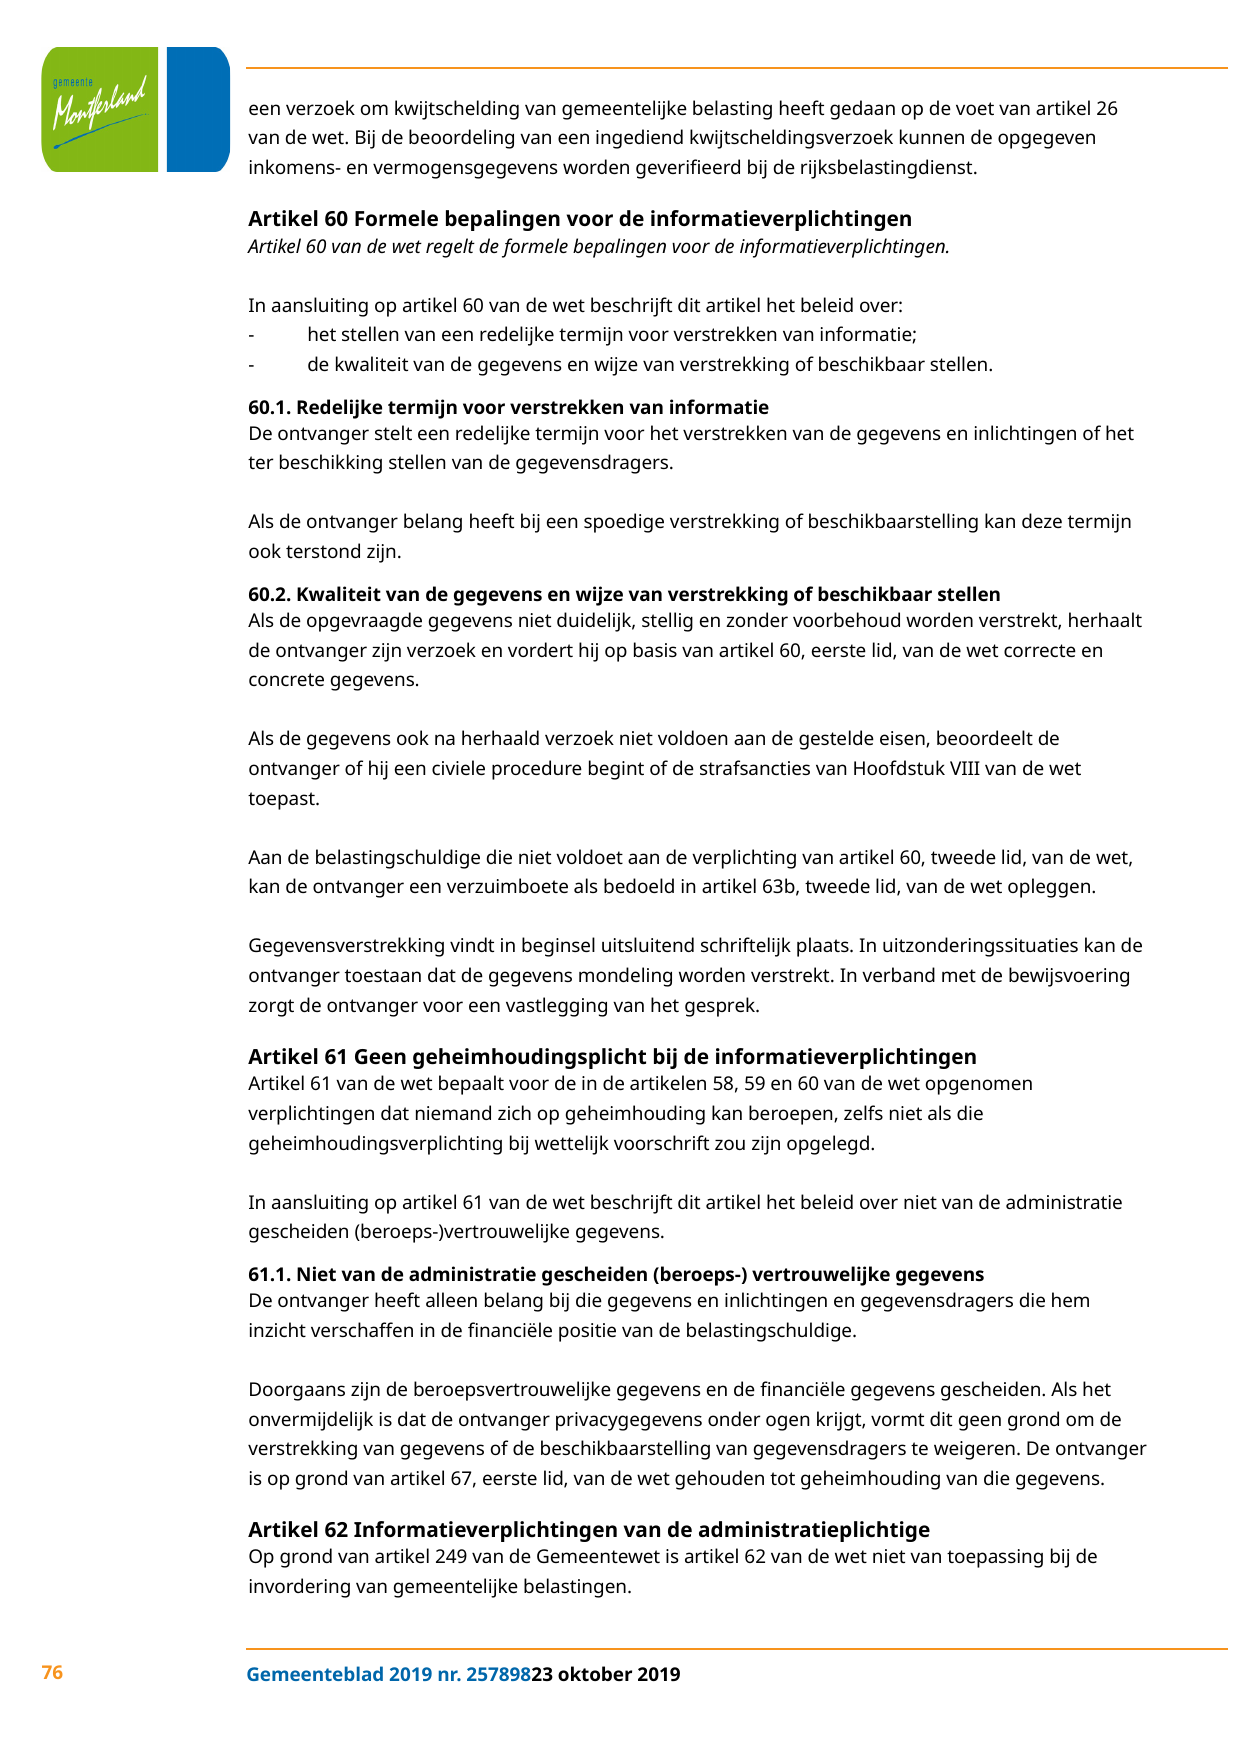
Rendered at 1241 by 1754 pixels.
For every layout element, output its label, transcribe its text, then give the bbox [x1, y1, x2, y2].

text In aansluiting op artikel 60 van de wet beschrijft dit artikel het beleid over: [248, 292, 1152, 318]
text Artikel 60 Formele bepalingen voor de informatieverplichtingen [248, 204, 1152, 233]
text In aansluiting op artikel 61 van de wet beschrijft dit artikel het beleid over niet van de administratie gescheiden (beroeps-)vertrouwelijke gegevens. [248, 1189, 1152, 1244]
text 60.2. Kwaliteit van de gegevens en wijze van verstrekking of beschikbaar stellen [248, 581, 1152, 607]
text 60.1. Redelijke termijn voor verstrekken van informatie [248, 394, 1152, 420]
text Aan de belastingschuldige die niet voldoet aan de verplichting van artikel 60, tweede lid, van de wet, kan de ontvanger een verzuimboete als bedoeld in artikel 63b, tweede lid, van de wet opleggen. [248, 844, 1152, 899]
text 61.1. Niet van de administratie gescheiden (beroeps-) vertrouwelijke gegevens [248, 1262, 1152, 1287]
list de kwaliteit van de gegevens en wijze van verstrekking of beschikbaar stellen. [248, 351, 1152, 377]
list het stellen van een redelijke termijn voor verstrekken van informatie; [248, 322, 1152, 347]
picture [41, 47, 231, 172]
text Artikel 61 van de wet bepaalt voor de in de artikelen 58, 59 en 60 van de wet opgenomen verplichtingen dat niemand zich op geheimhouding kan beroepen, zelfs niet als die geheimhoudingsverplichting bij wettelijk voorschrift zou zijn opgelegd. [248, 1071, 1152, 1156]
text De ontvanger stelt een redelijke termijn voor het verstrekken van de gegevens en inlichtingen of het ter beschikking stellen van de gegevensdragers. [248, 420, 1152, 475]
text Op grond van artikel 249 van de Gemeentewet is artikel 62 van de wet niet van toepassing bij de invordering van gemeentelijke belastingen. [248, 1544, 1152, 1599]
text Als de opgevraagde gegevens niet duidelijk, stellig en zonder voorbehoud worden verstrekt, herhaalt de ontvanger zijn verzoek en vordert hij op basis van artikel 60, eerste lid, van de wet correcte en concrete gegevens. [248, 607, 1152, 692]
text Artikel 61 Geen geheimhoudingsplicht bij de informatieverplichtingen [248, 1042, 1152, 1071]
text Doorgaans zijn de beroepsvertrouwelijke gegevens en de financiële gegevens gescheiden. Als het onvermijdelijk is dat de ontvanger privacygegevens onder ogen krijgt, vormt dit geen grond om de verstrekking van gegevens of de beschikbaarstelling van gegevensdragers te weigeren. De ontvanger is op grond van artikel 67, eerste lid, van de wet gehouden tot geheimhouding van die gegevens. [248, 1376, 1152, 1491]
text een verzoek om kwijtschelding van gemeentelijke belasting heeft gedaan op de voet van artikel 26 van de wet. Bij de beoordeling van een ingediend kwijtscheldingsverzoek kunnen de opgegeven inkomens- en vermogensgegevens worden geverifieerd bij de rijksbelastingdienst. [248, 95, 1152, 180]
text Artikel 60 van de wet regelt de formele bepalingen voor de informatieverplichtingen. [248, 233, 1152, 258]
text Als de gegevens ook na herhaald verzoek niet voldoen aan de gestelde eisen, beoordeelt de ontvanger of hij een civiele procedure begint of de strafsancties van Hoofdstuk VIII van de wet toepast. [248, 726, 1152, 810]
text Gegevensverstrekking vindt in beginsel uitsluitend schriftelijk plaats. In uitzonderingssituaties kan de ontvanger toestaan dat de gegevens mondeling worden verstrekt. In verband met de bewijsvoering zorgt de ontvanger voor een vastlegging van het gesprek. [248, 933, 1152, 1017]
text Als de ontvanger belang heeft bij een spoedige verstrekking of beschikbaarstelling kan deze termijn ook terstond zijn. [248, 509, 1152, 564]
text De ontvanger heeft alleen belang bij die gegevens en inlichtingen en gegevensdragers die hem inzicht verschaffen in de financiële positie van de belastingschuldige. [248, 1287, 1152, 1343]
text Artikel 62 Informatieverplichtingen van de administratieplichtige [248, 1515, 1152, 1544]
